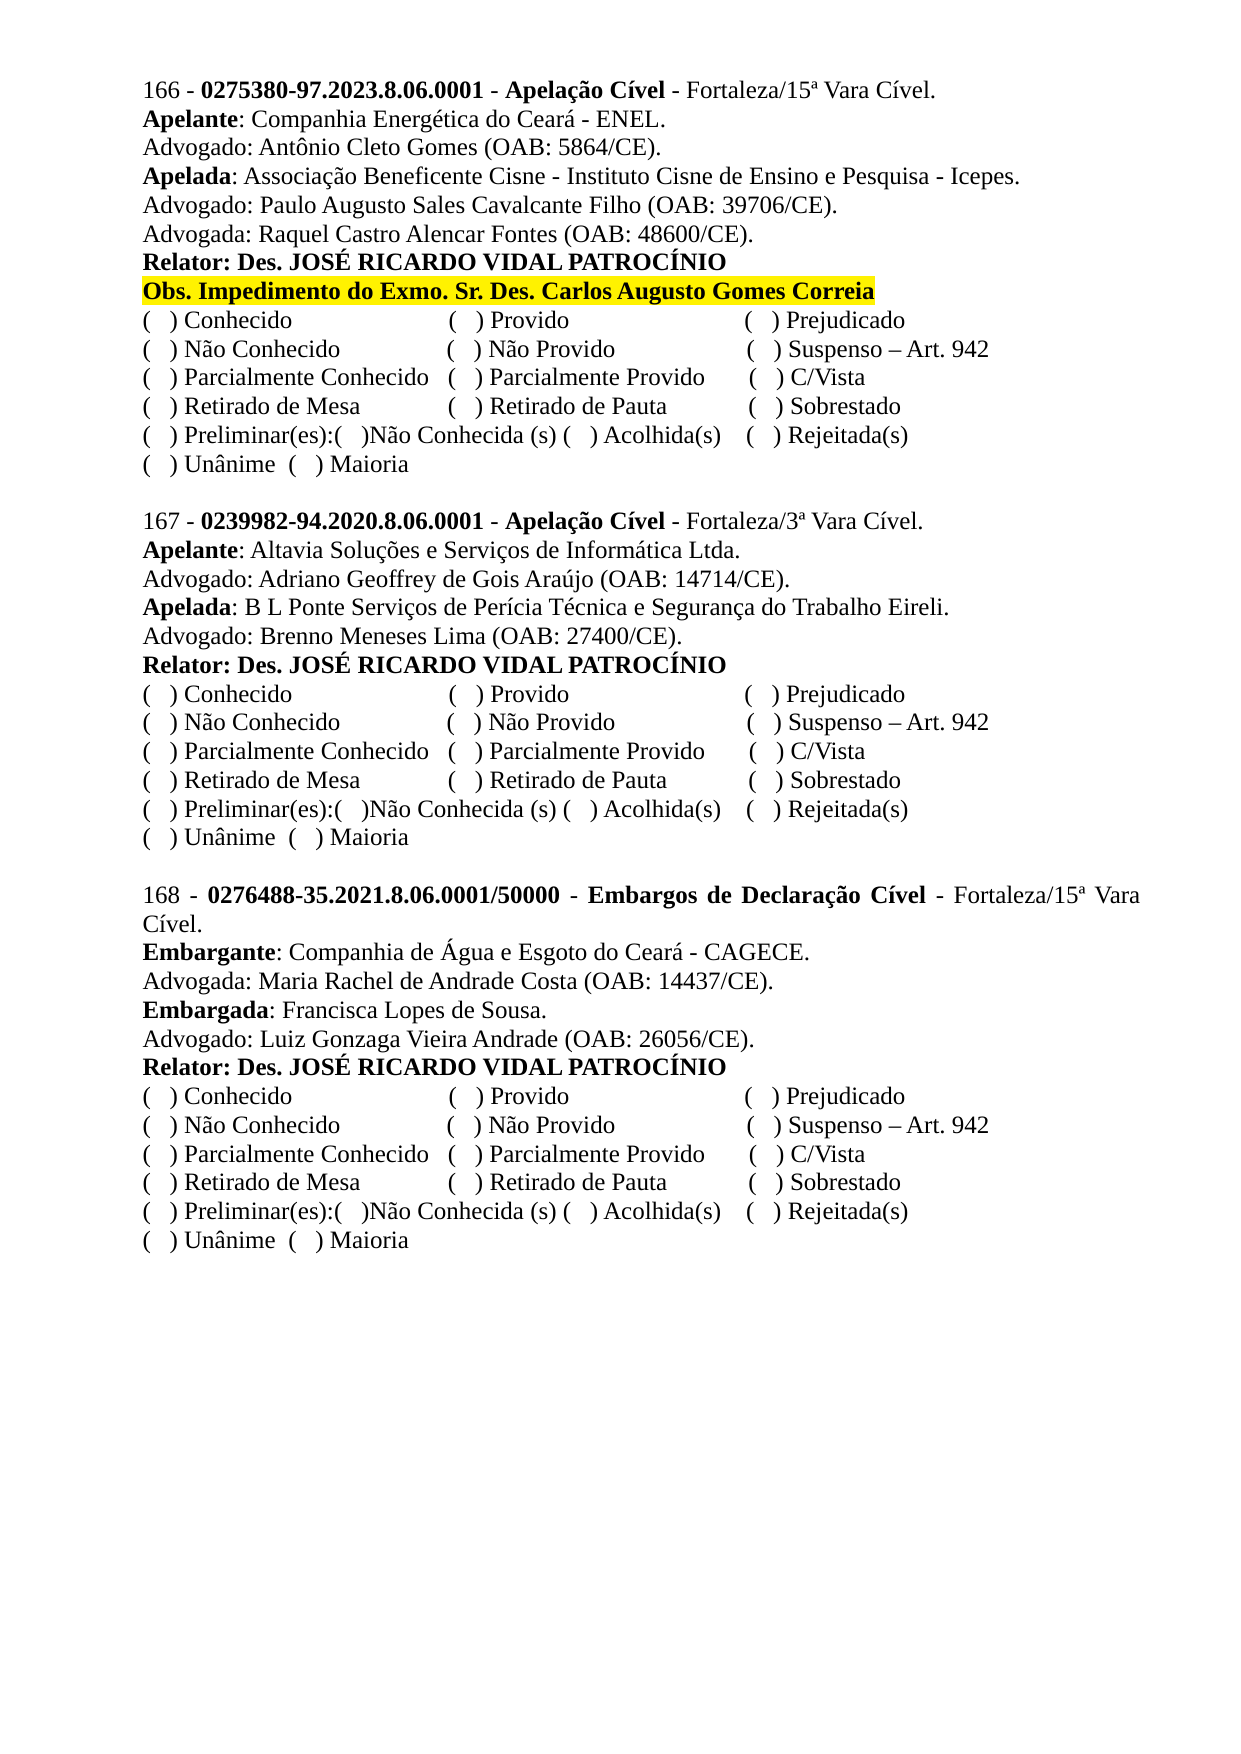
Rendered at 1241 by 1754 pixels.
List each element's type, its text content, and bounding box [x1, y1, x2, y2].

text Advogado: Brenno Meneses Lima (OAB: 27400/CE). [142, 621, 1141, 650]
text Relator: Des. JOSÉ RICARDO VIDAL PATROCÍNIO [142, 247, 1141, 276]
text Obs. Impedimento do Exmo. Sr. Des. Carlos Augusto Gomes Correia [142, 276, 1141, 305]
text ( ) Unânime ( ) Maioria [142, 449, 1158, 477]
text Apelada: Associação Beneficente Cisne - Instituto Cisne de Ensino e Pesquisa - Icepes. [142, 161, 1141, 190]
text ( ) Unânime ( ) Maioria [142, 1225, 1158, 1254]
text ( ) Conhecido ( ) Provido ( ) Prejudicado [142, 1081, 1141, 1110]
text ( ) Parcialmente Conhecido ( ) Parcialmente Provido ( ) C/Vista [142, 362, 1158, 391]
text ( ) Retirado de Mesa ( ) Retirado de Pauta ( ) Sobrestado [142, 765, 1158, 794]
text Apelada: B L Ponte Serviços de Perícia Técnica e Segurança do Trabalho Eireli. [142, 592, 1141, 621]
text ( ) Preliminar(es):( )Não Conhecida (s) ( ) Acolhida(s) ( ) Rejeitada(s) [142, 420, 1158, 449]
text Advogado: Antônio Cleto Gomes (OAB: 5864/CE). [142, 132, 1141, 161]
text ( ) Não Conhecido ( ) Não Provido ( ) Suspenso – Art. 942 [142, 1110, 1158, 1139]
text ( ) Parcialmente Conhecido ( ) Parcialmente Provido ( ) C/Vista [142, 736, 1158, 765]
text Advogada: Raquel Castro Alencar Fontes (OAB: 48600/CE). [142, 219, 1141, 247]
text Advogada: Maria Rachel de Andrade Costa (OAB: 14437/CE). [142, 966, 1141, 995]
text ( ) Não Conhecido ( ) Não Provido ( ) Suspenso – Art. 942 [142, 707, 1158, 736]
text Relator: Des. JOSÉ RICARDO VIDAL PATROCÍNIO [142, 1052, 1141, 1081]
text Apelante: Altavia Soluções e Serviços de Informática Ltda. [142, 535, 1141, 564]
text ( ) Conhecido ( ) Provido ( ) Prejudicado [142, 305, 1141, 334]
text ( ) Unânime ( ) Maioria [142, 822, 1158, 851]
text Embargante: Companhia de Água e Esgoto do Ceará - CAGECE. [142, 937, 1141, 966]
text ( ) Preliminar(es):( )Não Conhecida (s) ( ) Acolhida(s) ( ) Rejeitada(s) [142, 794, 1158, 822]
text Advogado: Paulo Augusto Sales Cavalcante Filho (OAB: 39706/CE). [142, 190, 1141, 219]
text 166 - 0275380-97.2023.8.06.0001 - Apelação Cível - Fortaleza/15ª Vara Cível. [142, 75, 1141, 104]
text ( ) Parcialmente Conhecido ( ) Parcialmente Provido ( ) C/Vista [142, 1139, 1158, 1167]
text ( ) Conhecido ( ) Provido ( ) Prejudicado [142, 679, 1141, 707]
text Apelante: Companhia Energética do Ceará - ENEL. [142, 104, 1141, 132]
text Relator: Des. JOSÉ RICARDO VIDAL PATROCÍNIO [142, 650, 1141, 679]
text 168 - 0276488-35.2021.8.06.0001/50000 - Embargos de Declaração Cível - Fortaleza/15ª Vara Cível. [142, 880, 1141, 937]
text Embargada: Francisca Lopes de Sousa. [142, 995, 1141, 1024]
text ( ) Não Conhecido ( ) Não Provido ( ) Suspenso – Art. 942 [142, 334, 1158, 362]
text ( ) Preliminar(es):( )Não Conhecida (s) ( ) Acolhida(s) ( ) Rejeitada(s) [142, 1196, 1158, 1225]
text Advogado: Luiz Gonzaga Vieira Andrade (OAB: 26056/CE). [142, 1024, 1141, 1052]
text ( ) Retirado de Mesa ( ) Retirado de Pauta ( ) Sobrestado [142, 1167, 1158, 1196]
text ( ) Retirado de Mesa ( ) Retirado de Pauta ( ) Sobrestado [142, 391, 1158, 420]
text Advogado: Adriano Geoffrey de Gois Araújo (OAB: 14714/CE). [142, 564, 1141, 592]
text 167 - 0239982-94.2020.8.06.0001 - Apelação Cível - Fortaleza/3ª Vara Cível. [142, 506, 1141, 535]
